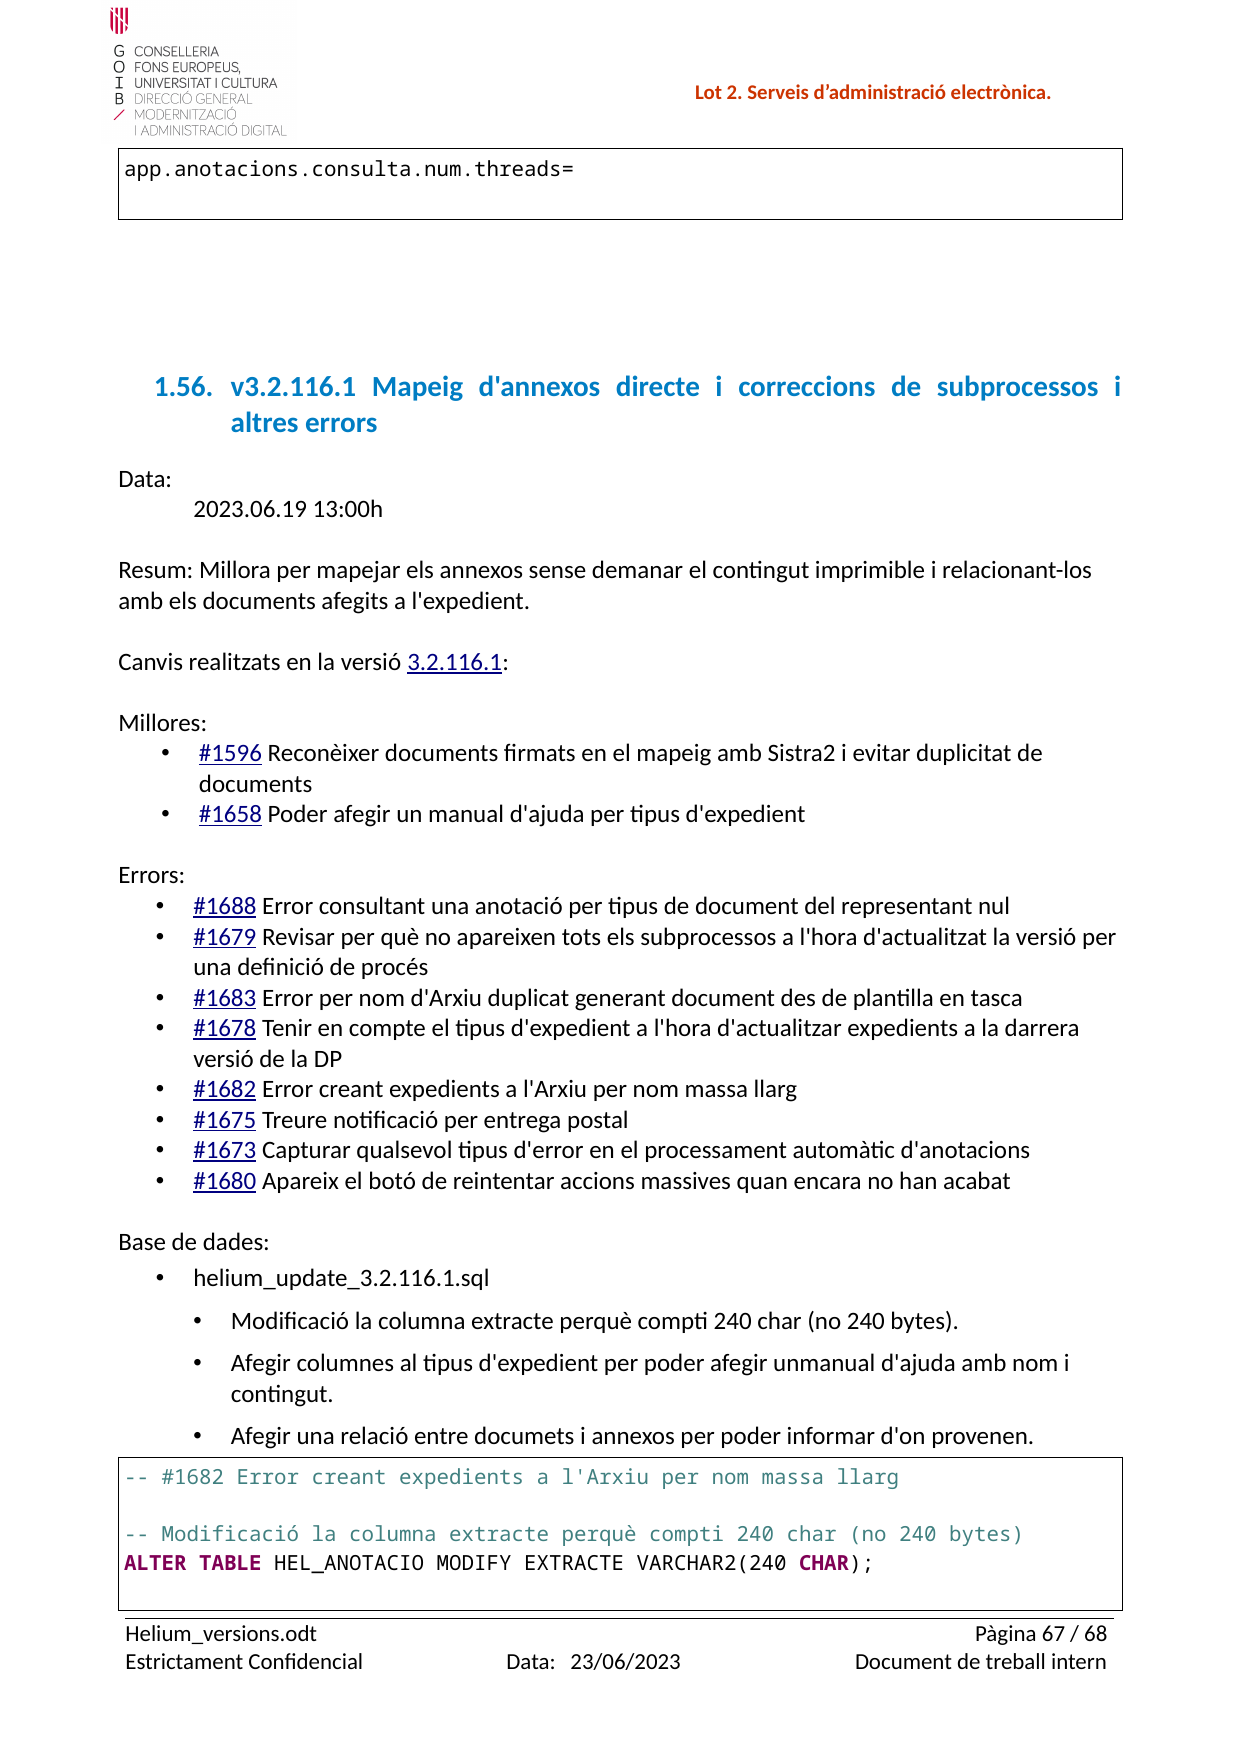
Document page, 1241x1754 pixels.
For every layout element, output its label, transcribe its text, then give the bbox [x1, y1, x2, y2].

text 2023.06.19 13:00h [118, 493, 1122, 524]
text Canvis realitzats en la versió 3.2.116.1: [118, 646, 1122, 677]
list Afegir columnes al tipus d'expedient per poder afegir unmanual d'ajuda amb nom i contingut. [193, 1347, 1122, 1408]
list #1682 Error creant expedients a l'Arxiu per nom massa llarg [156, 1073, 1122, 1104]
list #1675 Treure notificació per entrega postal [156, 1104, 1122, 1134]
list #1688 Error consultant una anotació per tipus de document del representant nul [156, 890, 1122, 921]
text Base de dades: [118, 1226, 1122, 1256]
subtitle v3.2.116.1 Mapeig d'annexos directe i correccions de subprocessos i altres errors [153, 368, 1122, 439]
table_header app.anotacions.consulta.num.threads= [119, 149, 1122, 219]
text Resum: Millora per mapejar els annexos sense demanar el contingut imprimible i relacionant-los amb els documents afegits a l'expedient. [118, 554, 1122, 616]
text Data: [118, 463, 1122, 493]
list #1678 Tenir en compte el tipus d'expedient a l'hora d'actualitzar expedients a la darrera versió de la DP [156, 1012, 1122, 1073]
list #1596 Reconèixer documents firmats en el mapeig amb Sistra2 i evitar duplicitat de documents [161, 738, 1122, 799]
list Afegir una relació entre documets i annexos per poder informar d'on provenen. [193, 1420, 1122, 1451]
list #1680 Apareix el botó de reintentar accions massives quan encara no han acabat [156, 1165, 1122, 1195]
picture [100, 0, 297, 144]
list Modificació la columna extracte perquè compti 240 char (no 240 bytes). [193, 1305, 1122, 1335]
list #1673 Capturar qualsevol tipus d'error en el processament automàtic d'anotacions [156, 1134, 1122, 1165]
text Errors: [118, 860, 1122, 890]
table_header -- #1682 Error creant expedients a l'Arxiu per nom massa llarg -- Modificació la columna extracte perquè compti 240 char (no 240 bytes) ALTER TABLE HEL_ANOTACIO MODIFY EXTRACTE VARCHAR2(240 CHAR); [119, 1458, 1122, 1610]
list #1658 Poder afegir un manual d'ajuda per tipus d'expedient [161, 799, 1122, 829]
text Millores: [118, 707, 1122, 738]
list #1683 Error per nom d'Arxiu duplicat generant document des de plantilla en tasca [156, 982, 1122, 1012]
list helium_update_3.2.116.1.sql [156, 1262, 1122, 1293]
list #1679 Revisar per què no apareixen tots els subprocessos a l'hora d'actualitzat la versió per una definició de procés [156, 921, 1122, 982]
